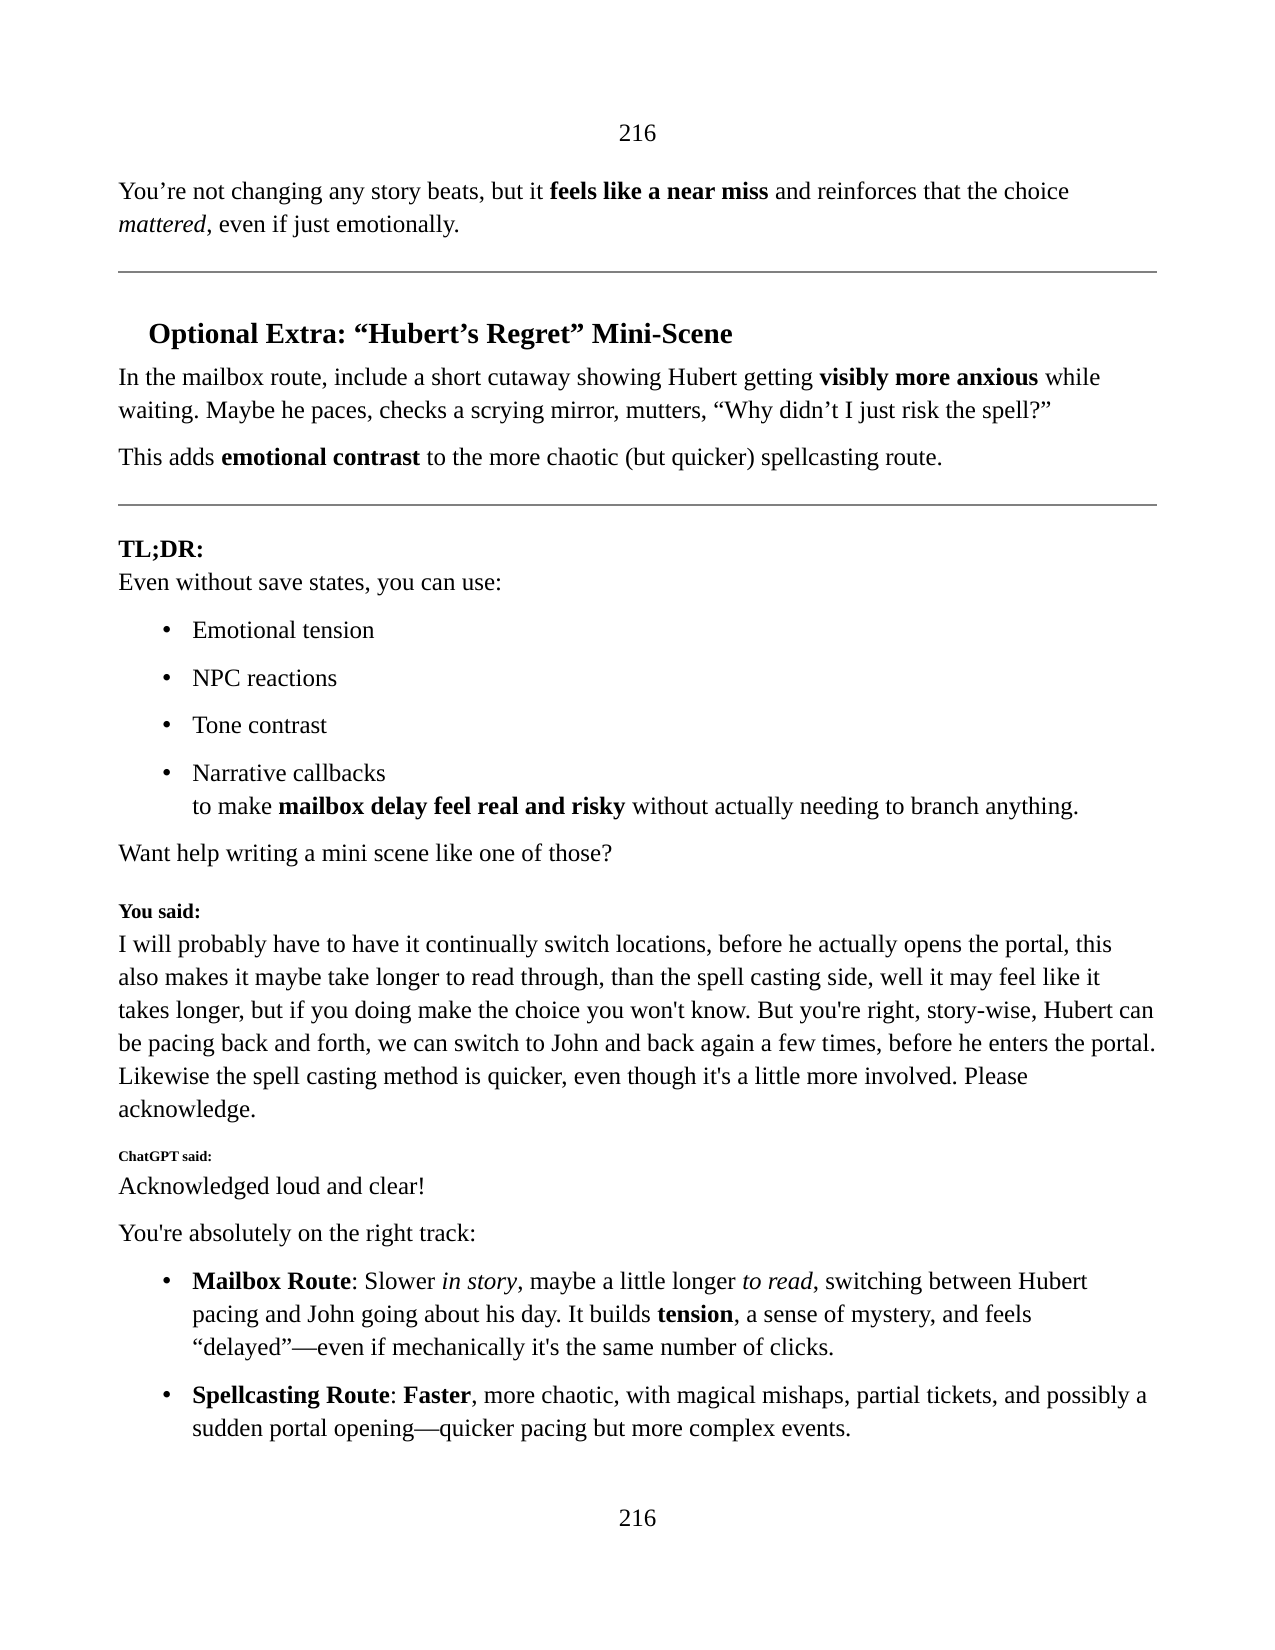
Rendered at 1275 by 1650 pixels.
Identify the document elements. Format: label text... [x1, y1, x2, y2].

list NPC reactions [162, 663, 1157, 691]
text In the mailbox route, include a short cutaway showing Hubert getting visibly more anxious while waiting. Maybe he paces, checks a scrying mirror, mutters, “Why didn’t I just risk the spell?” [118, 362, 1157, 424]
text You’re not changing any story beats, but it feels like a near miss and reinforces that the choice mattered, even if just emotionally. [118, 176, 1157, 238]
list Spellcasting Route: Faster, more chaotic, with magical mishaps, partial tickets, and possibly a sudden portal opening—quicker pacing but more complex events. [162, 1380, 1157, 1441]
list Emotional tension [162, 615, 1157, 644]
text Acknowledged loud and clear! 💡 [118, 1171, 1157, 1199]
list Mailbox Route: Slower in story, maybe a little longer to read, switching between Hubert pacing and John going about his day. It builds tension, a sense of mystery, and feels “delayed”—even if mechanically it's the same number of clicks. [162, 1266, 1157, 1361]
subtitle ChatGPT said: [118, 1148, 1157, 1164]
subtitle You said: [118, 898, 1157, 923]
list Tone contrast [162, 710, 1157, 739]
text Want help writing a mini scene like one of those? [118, 838, 1157, 867]
text This adds emotional contrast to the more chaotic (but quicker) spellcasting route. [118, 442, 1157, 471]
text I will probably have to have it continually switch locations, before he actually opens the portal, this also makes it maybe take longer to read through, than the spell casting side, well it may feel like it takes longer, but if you doing make the choice you won't know. But you're right, story-wise, Hubert can be pacing back and forth, we can switch to John and back again a few times, before he enters the portal. Likewise the spell casting method is quicker, even though it's a little more involved. Please acknowledge. [118, 929, 1157, 1123]
text TL;DR: Even without save states, you can use: [118, 534, 1157, 596]
list Narrative callbacks to make mailbox delay feel real and risky without actually needing to branch anything. [162, 758, 1157, 819]
subtitle 🧪 Optional Extra: “Hubert’s Regret” Mini-Scene [118, 316, 1157, 349]
text You're absolutely on the right track: [118, 1218, 1157, 1247]
